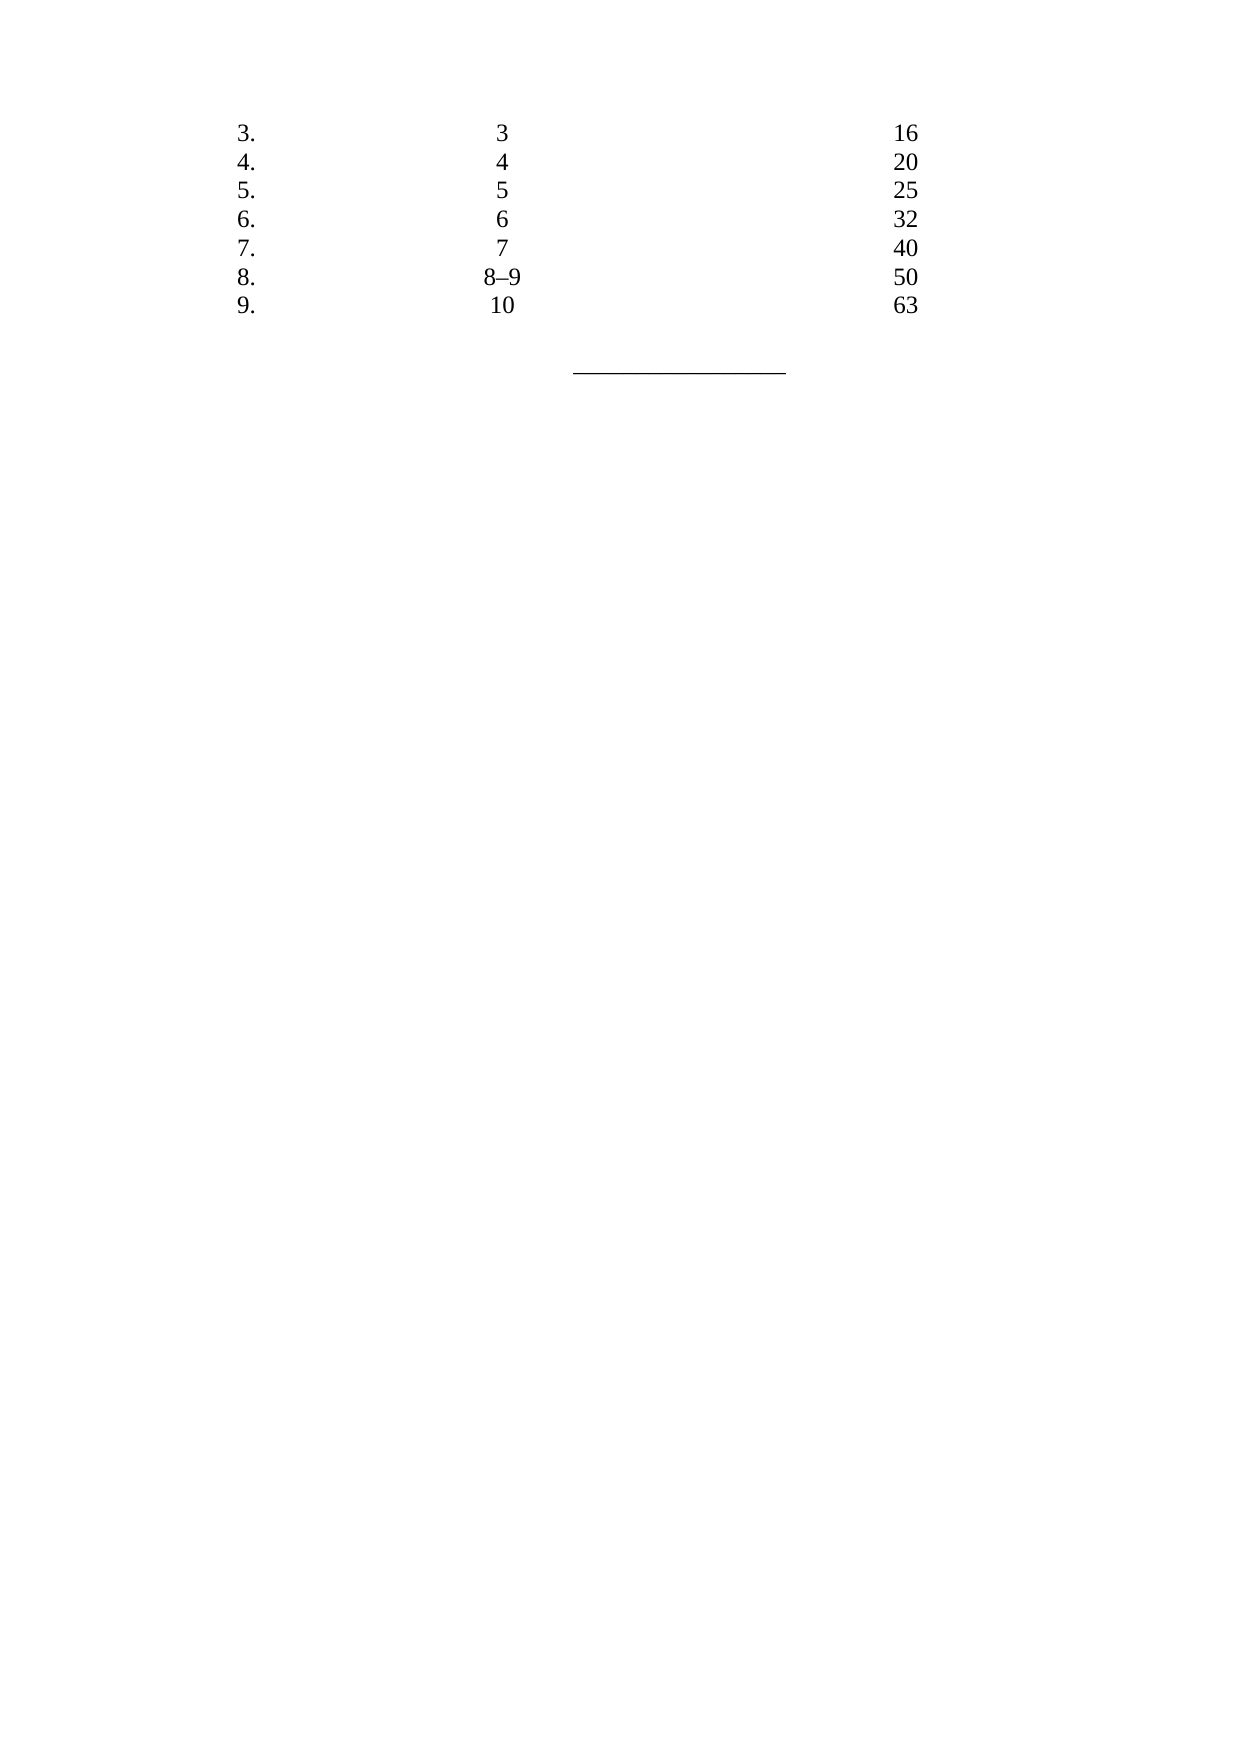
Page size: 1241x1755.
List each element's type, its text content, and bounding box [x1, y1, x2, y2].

table_cell 16 [689, 118, 1122, 147]
table_cell 20 [689, 147, 1122, 176]
table_cell 3 [315, 118, 689, 147]
text _________________ [177, 348, 1181, 377]
table_cell 7. [177, 233, 315, 262]
table_cell 4 [315, 147, 689, 176]
table_cell 9. [177, 291, 315, 319]
table_cell 6 [315, 204, 689, 233]
table_cell 10 [315, 291, 689, 319]
table_cell 50 [689, 262, 1122, 291]
table_cell 3. [177, 118, 315, 147]
table_cell 25 [689, 176, 1122, 204]
table_cell 5 [315, 176, 689, 204]
table_cell 63 [689, 291, 1122, 319]
table_cell 5. [177, 176, 315, 204]
table_cell 6. [177, 204, 315, 233]
table_cell 32 [689, 204, 1122, 233]
table_cell 7 [315, 233, 689, 262]
table_cell 40 [689, 233, 1122, 262]
table_cell 8–9 [315, 262, 689, 291]
table_cell 8. [177, 262, 315, 291]
table_cell 4. [177, 147, 315, 176]
